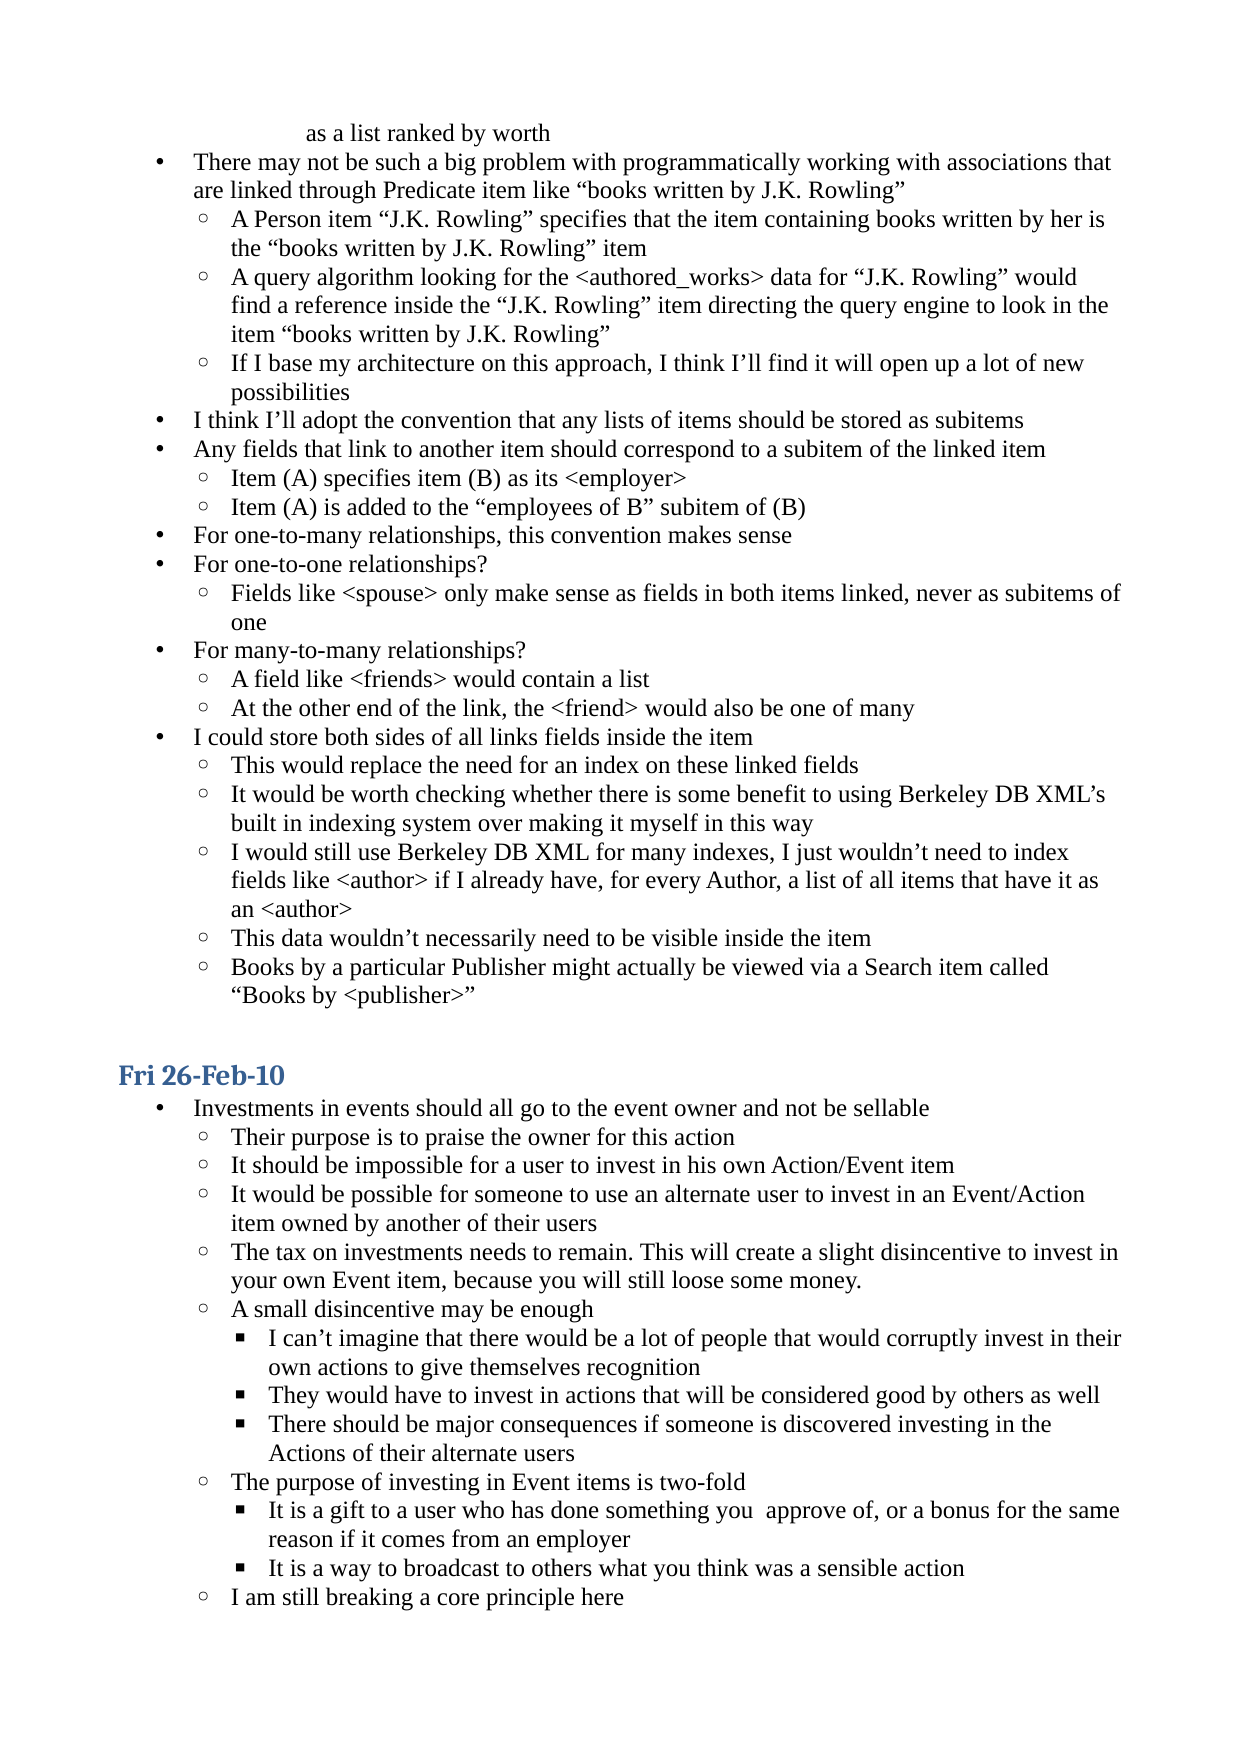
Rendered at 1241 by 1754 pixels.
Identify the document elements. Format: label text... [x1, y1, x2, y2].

list A field like <friends> would contain a list [193, 664, 1122, 693]
list It is a gift to a user who has done something you approve of, or a bonus for the same reason if it comes from an employer [231, 1495, 1122, 1553]
list Fields like <spouse> only make sense as fields in both items linked, never as subitems of one [193, 578, 1122, 636]
list The purpose of investing in Event items is two-fold [193, 1467, 1122, 1495]
subtitle Fri 26-Feb-10 [118, 1059, 1122, 1093]
list It would be possible for someone to use an alternate user to invest in an Event/Action item owned by another of their users [193, 1179, 1122, 1237]
list Item (A) specifies item (B) as its <employer> [193, 463, 1122, 492]
list This data wouldn’t necessarily need to be visible inside the item [193, 923, 1122, 952]
list Item (A) is added to the “employees of B” subitem of (B) [193, 492, 1122, 521]
list I would still use Berkeley DB XML for many indexes, I just wouldn’t need to index fields like <author> if I already have, for every Author, a list of all items that have it as an <author> [193, 837, 1122, 923]
list Any fields that link to another item should correspond to a subitem of the linked item [156, 434, 1122, 463]
list A query algorithm looking for the <authored_works> data for “J.K. Rowling” would find a reference inside the “J.K. Rowling” item directing the query engine to look in the item “books written by J.K. Rowling” [193, 262, 1122, 348]
list There may not be such a big problem with programmatically working with associations that are linked through Predicate item like “books written by J.K. Rowling” [156, 147, 1122, 204]
list as a list ranked by worth [268, 118, 1122, 147]
list It is a way to broadcast to others what you think was a sensible action [231, 1553, 1122, 1582]
list If I base my architecture on this approach, I think I’ll find it will open up a lot of new possibilities [193, 348, 1122, 406]
list I think I’ll adopt the convention that any lists of items should be stored as subitems [156, 406, 1122, 434]
list A small disincentive may be enough [193, 1294, 1122, 1323]
list For one-to-many relationships, this convention makes sense [156, 521, 1122, 549]
list There should be major consequences if someone is discovered investing in the Actions of their alternate users [231, 1409, 1122, 1467]
list I am still breaking a core principle here [193, 1582, 1122, 1610]
list Their purpose is to praise the owner for this action [193, 1122, 1122, 1150]
list This would replace the need for an index on these linked fields [193, 751, 1122, 779]
list I can’t imagine that there would be a lot of people that would corruptly invest in their own actions to give themselves recognition [231, 1323, 1122, 1380]
list They would have to invest in actions that will be considered good by others as well [231, 1380, 1122, 1409]
list A Person item “J.K. Rowling” specifies that the item containing books written by her is the “books written by J.K. Rowling” item [193, 204, 1122, 262]
list For one-to-one relationships? [156, 549, 1122, 578]
list At the other end of the link, the <friend> would also be one of many [193, 693, 1122, 722]
list Investments in events should all go to the event owner and not be sellable [156, 1093, 1122, 1122]
list For many-to-many relationships? [156, 636, 1122, 664]
list Books by a particular Publisher might actually be viewed via a Search item called “Books by <publisher>” [193, 952, 1122, 1009]
list It would be worth checking whether there is some benefit to using Berkeley DB XML’s built in indexing system over making it myself in this way [193, 779, 1122, 837]
list The tax on investments needs to remain. This will create a slight disincentive to invest in your own Event item, because you will still loose some money. [193, 1237, 1122, 1294]
list I could store both sides of all links fields inside the item [156, 722, 1122, 751]
list It should be impossible for a user to invest in his own Action/Event item [193, 1150, 1122, 1179]
